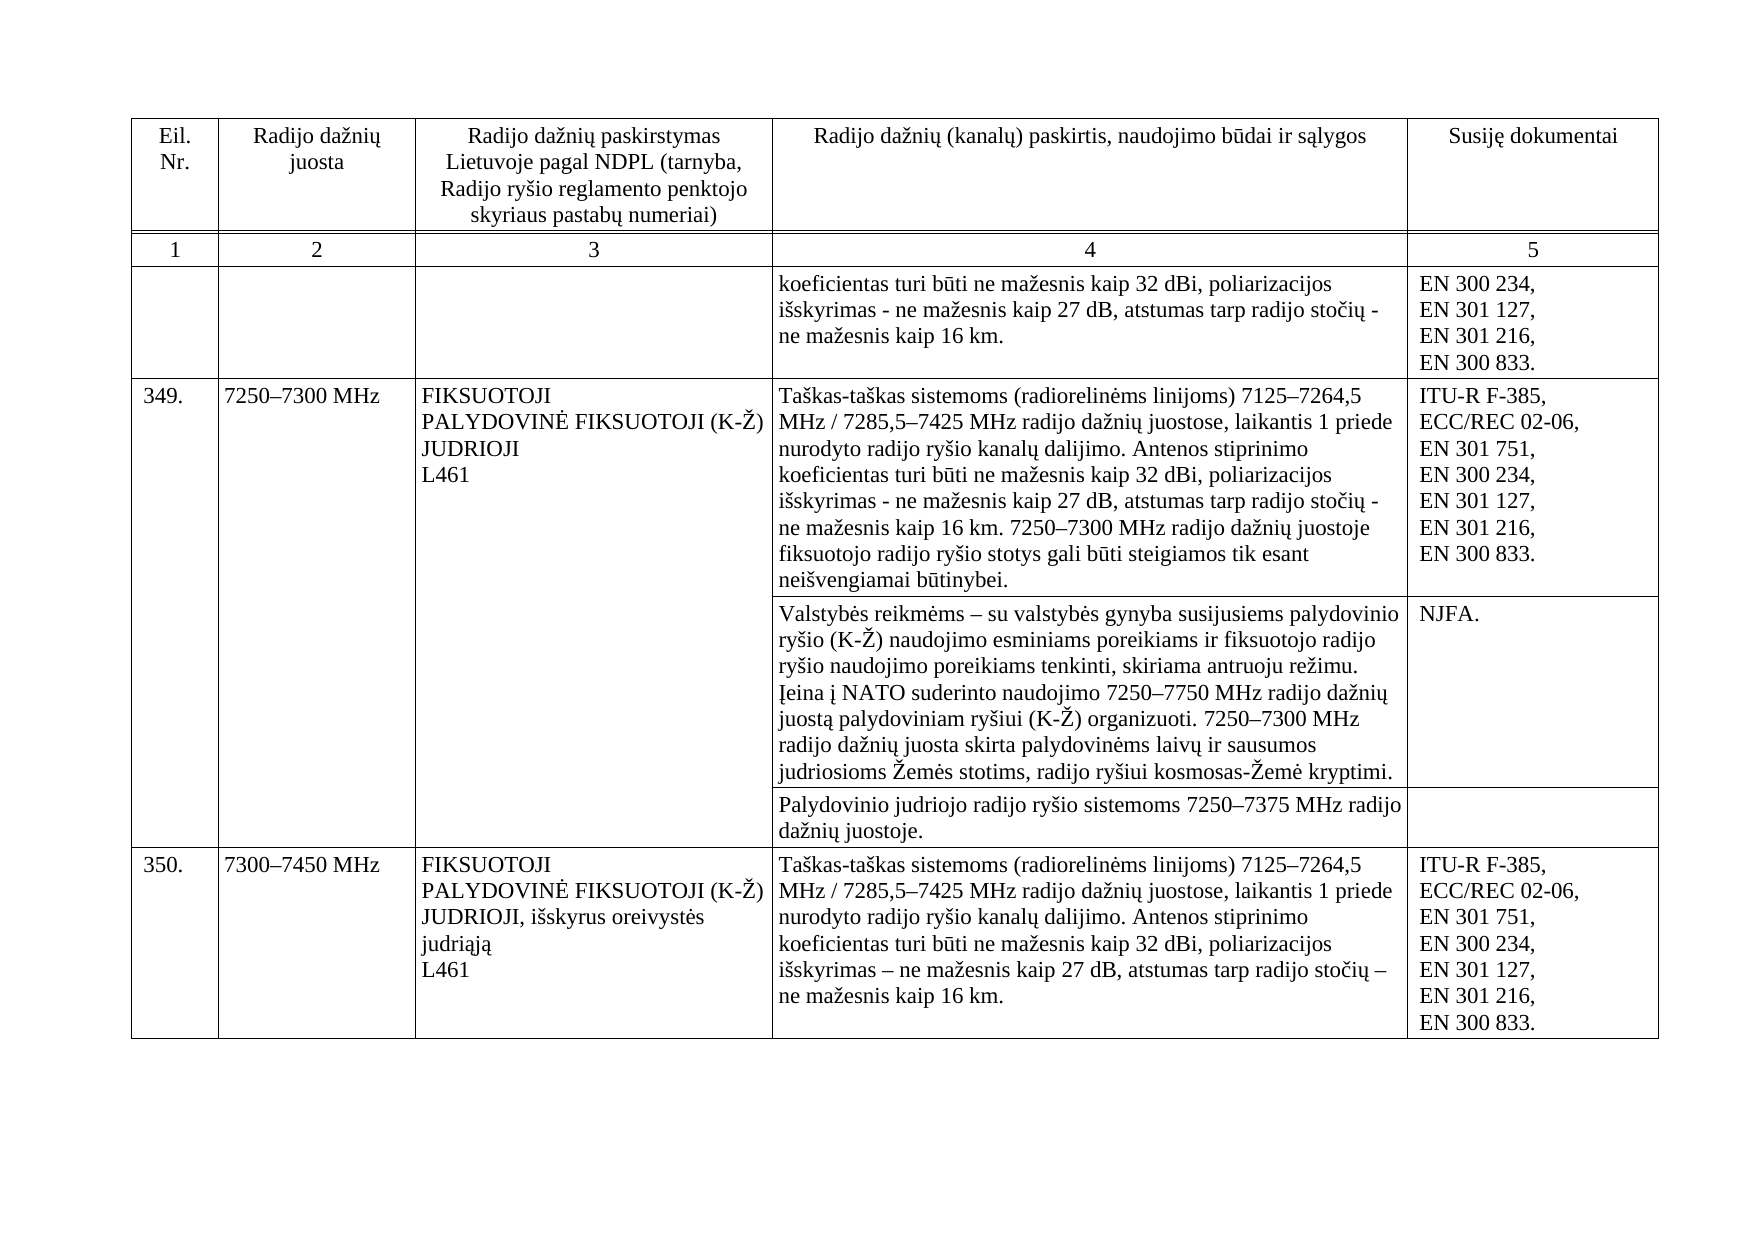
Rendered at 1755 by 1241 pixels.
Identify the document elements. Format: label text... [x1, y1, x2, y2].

table_cell koeficientas turi būti ne mažesnis kaip 32 dBi, poliarizacijos išskyrimas - ne mažesnis kaip 27 dB, atstumas tarp radijo stočių - ne mažesnis kaip 16 km. [773, 267, 1407, 378]
table_cell [416, 267, 772, 378]
table_cell FIKSUOTOJI PALYDOVINĖ FIKSUOTOJI (K-Ž) JUDRIOJI, išskyrus oreivystės judriąją L461 [416, 848, 772, 1038]
table_cell 4 [773, 234, 1407, 266]
table_cell Taškas-taškas sistemoms (radiorelinėms linijoms) 7125–7264,5 MHz / 7285,5–7425 MHz radijo dažnių juostose, laikantis 1 priede nurodyto radijo ryšio kanalų dalijimo. Antenos stiprinimo koeficientas turi būti ne mažesnis kaip 32 dBi, poliarizacijos išskyrimas – ne mažesnis kaip 27 dB, atstumas tarp radijo stočių – ne mažesnis kaip 16 km. [773, 848, 1407, 1038]
table_header Radijo dažnių (kanalų) paskirtis, naudojimo būdai ir sąlygos [773, 119, 1407, 230]
table_cell 7250–7300 MHz [219, 379, 415, 847]
table_cell [219, 267, 415, 378]
table_cell 349. [132, 379, 218, 847]
table_cell NJFA. [1408, 597, 1658, 787]
table_cell ITU-R F-385, ECC/REC 02-06, EN 301 751, EN 300 234, EN 301 127, EN 301 216, EN 300 833. [1408, 379, 1658, 596]
table_header Eil. Nr. [132, 119, 218, 230]
table_cell 350. [132, 848, 218, 1038]
table_cell ITU-R F-385, ECC/REC 02-06, EN 301 751, EN 300 234, EN 301 127, EN 301 216, EN 300 833. [1408, 848, 1658, 1038]
table_cell 1 [132, 234, 218, 266]
table_header Radijo dažnių paskirstymas Lietuvoje pagal NDPL (tarnyba, Radijo ryšio reglamento penktojo skyriaus pastabų numeriai) [416, 119, 772, 230]
table_cell 5 [1408, 234, 1658, 266]
table_cell [1408, 788, 1658, 847]
table_cell Valstybės reikmėms – su valstybės gynyba susijusiems palydovinio ryšio (K-Ž) naudojimo esminiams poreikiams ir fiksuotojo radijo ryšio naudojimo poreikiams tenkinti, skiriama antruoju režimu. Įeina į NATO suderinto naudojimo 7250–7750 MHz radijo dažnių juostą palydoviniam ryšiui (K-Ž) organizuoti. 7250–7300 MHz radijo dažnių juosta skirta palydovinėms laivų ir sausumos judriosioms Žemės stotims, radijo ryšiui kosmosas-Žemė kryptimi. [773, 597, 1407, 787]
table_cell 3 [416, 234, 772, 266]
table_header Susiję dokumentai [1408, 119, 1658, 230]
table_cell [132, 267, 218, 378]
table_cell EN 300 234, EN 301 127, EN 301 216, EN 300 833. [1408, 267, 1658, 378]
table_cell Palydovinio judriojo radijo ryšio sistemoms 7250–7375 MHz radijo dažnių juostoje. [773, 788, 1407, 847]
table_cell 7300–7450 MHz [219, 848, 415, 1038]
table_cell 2 [219, 234, 415, 266]
table_cell FIKSUOTOJI PALYDOVINĖ FIKSUOTOJI (K-Ž) JUDRIOJI L461 [416, 379, 772, 847]
table_cell Taškas-taškas sistemoms (radiorelinėms linijoms) 7125–7264,5 MHz / 7285,5–7425 MHz radijo dažnių juostose, laikantis 1 priede nurodyto radijo ryšio kanalų dalijimo. Antenos stiprinimo koeficientas turi būti ne mažesnis kaip 32 dBi, poliarizacijos išskyrimas - ne mažesnis kaip 27 dB, atstumas tarp radijo stočių - ne mažesnis kaip 16 km. 7250–7300 MHz radijo dažnių juostoje fiksuotojo radijo ryšio stotys gali būti steigiamos tik esant neišvengiamai būtinybei. [773, 379, 1407, 596]
table_header Radijo dažnių juosta [219, 119, 415, 230]
